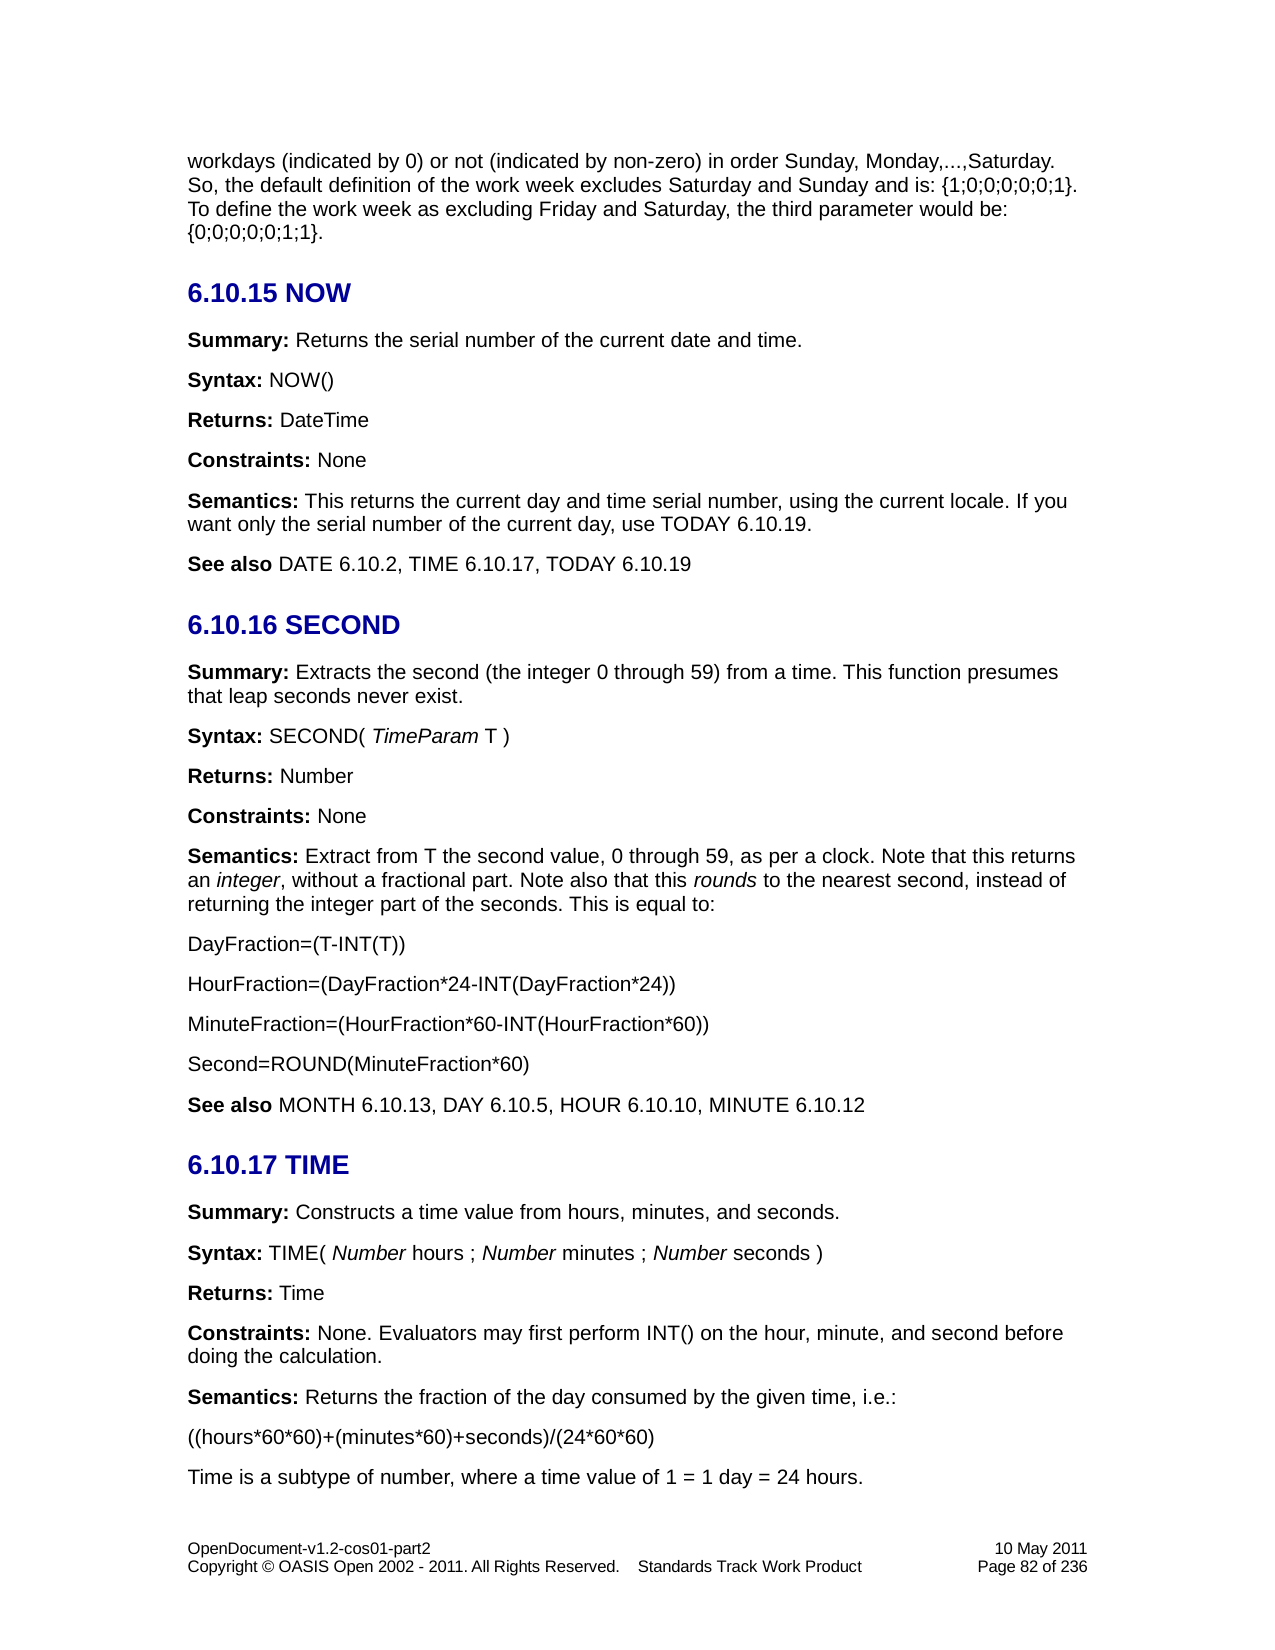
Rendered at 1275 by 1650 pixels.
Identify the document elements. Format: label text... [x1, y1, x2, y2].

text Second=ROUND(MinuteFraction*60) [187, 1053, 1088, 1076]
text Semantics: Returns the fraction of the day consumed by the given time, i.e.: [187, 1385, 1088, 1409]
text Time is a subtype of number, where a time value of 1 = 1 day = 24 hours. [187, 1466, 1088, 1489]
subtitle TIME [187, 1150, 1088, 1180]
text Summary: Extracts the second (the integer 0 through 59) from a time. This function presumes that leap seconds never exist. [187, 661, 1088, 708]
text Semantics: Extract from T the second value, 0 through 59, as per a clock. Note that this returns an integer, without a fractional part. Note also that this rounds to the nearest second, instead of returning the integer part of the seconds. This is equal to: [187, 845, 1088, 916]
text Constraints: None. Evaluators may first perform INT() on the hour, minute, and second before doing the calculation. [187, 1321, 1088, 1368]
text Syntax: TIME( Number hours ; Number minutes ; Number seconds ) [187, 1241, 1088, 1264]
text ((hours*60*60)+(minutes*60)+seconds)/(24*60*60) [187, 1425, 1088, 1449]
text Constraints: None [187, 449, 1088, 472]
text See also MONTH 6.10.13, DAY 6.10.5, HOUR 6.10.10, MINUTE 6.10.12 [187, 1093, 1088, 1117]
text Summary: Constructs a time value from hours, minutes, and seconds. [187, 1201, 1088, 1224]
text Constraints: None [187, 805, 1088, 828]
subtitle NOW [187, 277, 1088, 307]
text workdays (indicated by 0) or not (indicated by non-zero) in order Sunday, Monday,...,Saturday. So, the default definition of the work week excludes Saturday and Sunday and is: {1;0;0;0;0;0;1}. To define the work week as excluding Friday and Saturday, the third parameter would be: {0;0;0;0;0;1;1}. [187, 150, 1088, 244]
text MinuteFraction=(HourFraction*60-INT(HourFraction*60)) [187, 1013, 1088, 1036]
text Returns: DateTime [187, 409, 1088, 432]
text Semantics: This returns the current day and time serial number, using the current locale. If you want only the serial number of the current day, use TODAY 6.10.19. [187, 489, 1088, 536]
text Summary: Returns the serial number of the current date and time. [187, 328, 1088, 352]
text HourFraction=(DayFraction*24-INT(DayFraction*24)) [187, 972, 1088, 996]
text Returns: Time [187, 1281, 1088, 1305]
text See also DATE 6.10.2, TIME 6.10.17, TODAY 6.10.19 [187, 553, 1088, 576]
text DayFraction=(T-INT(T)) [187, 932, 1088, 956]
text Syntax: SECOND( TimeParam T ) [187, 724, 1088, 748]
text Returns: Number [187, 764, 1088, 788]
text Syntax: NOW() [187, 368, 1088, 392]
subtitle SECOND [187, 610, 1088, 640]
